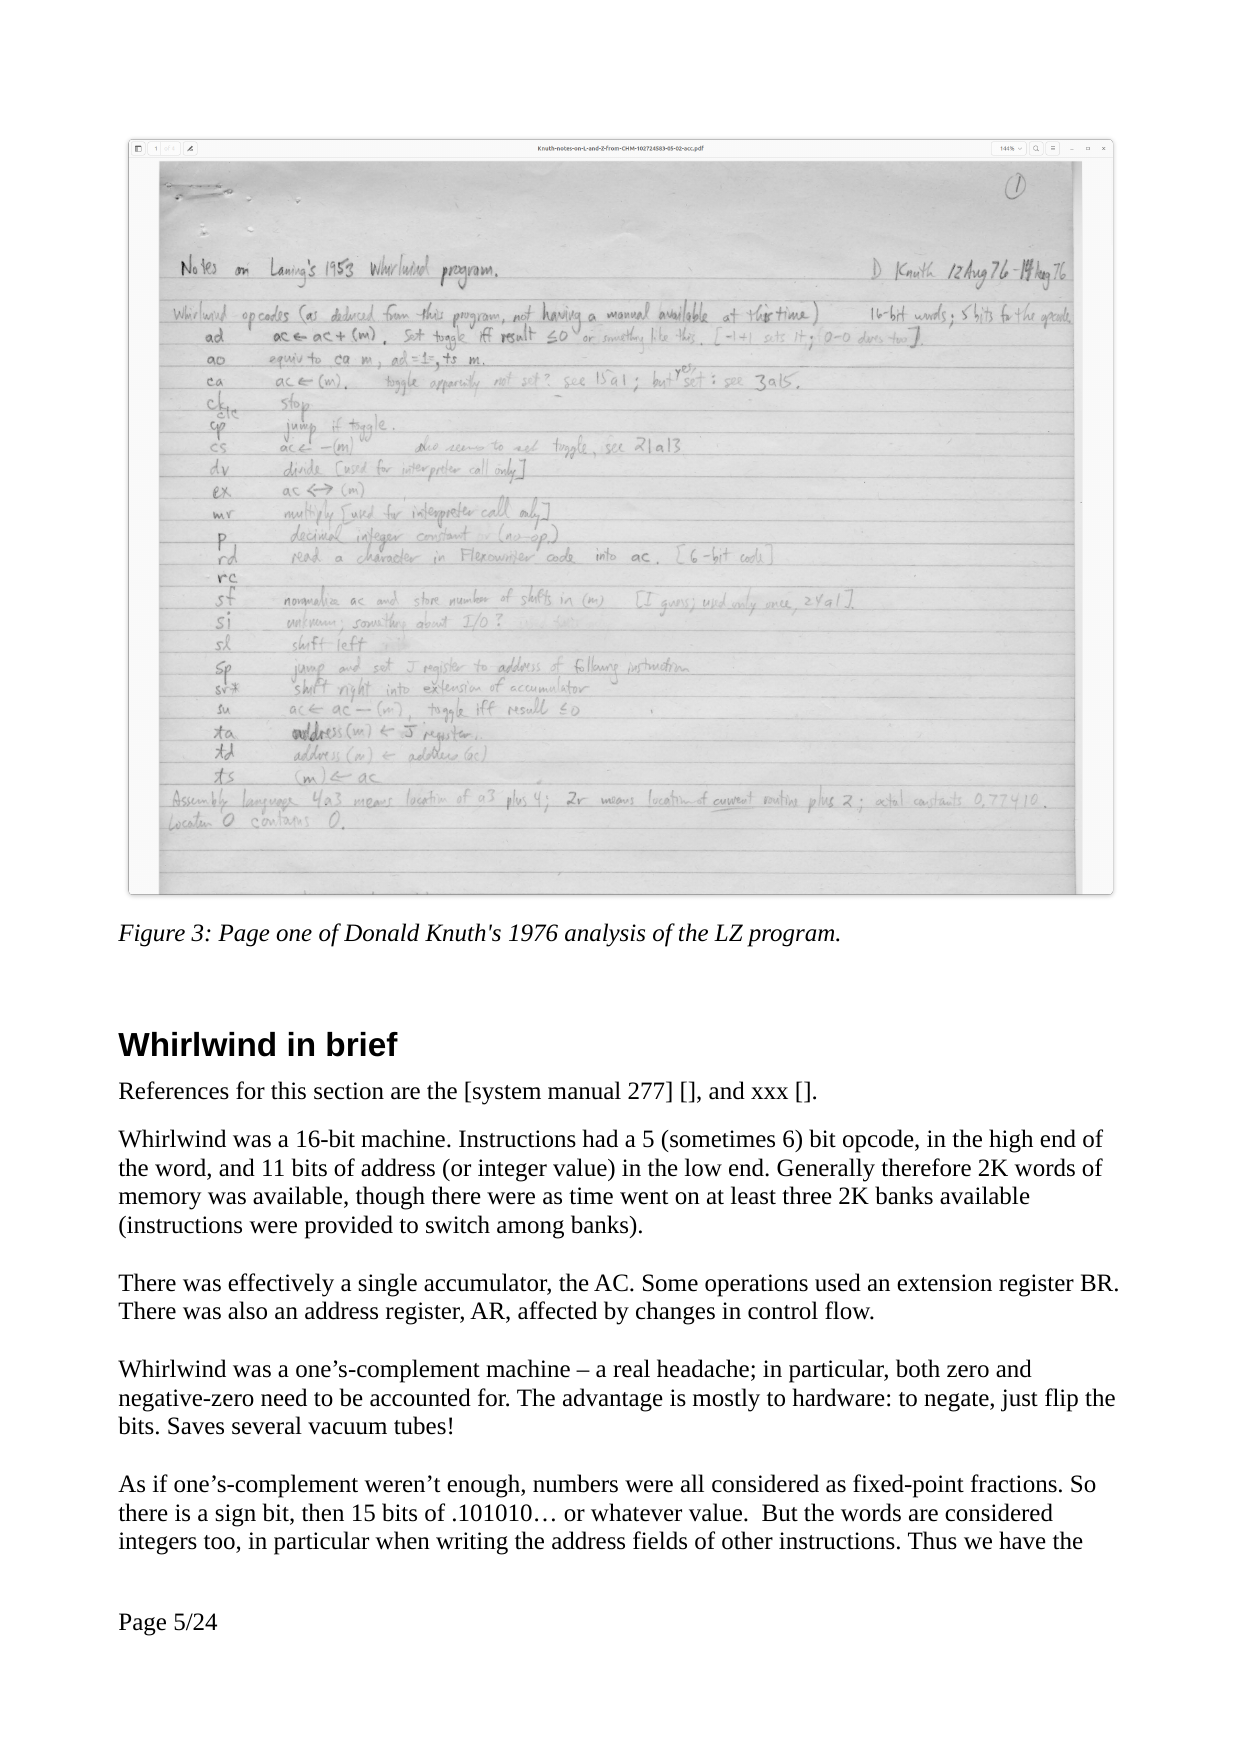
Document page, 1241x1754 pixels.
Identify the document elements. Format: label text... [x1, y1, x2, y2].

text As if one’s-complement weren’t enough, numbers were all considered as fixed-point fractions. So there is a sign bit, then 15 bits of .101010… or whatever value. But the words are considered integers too, in particular when writing the address fields of other instructions. Thus we have the [118, 1469, 1122, 1555]
text Whirlwind was a 16-bit machine. Instructions had a 5 (sometimes 6) bit opcode, in the high end of the word, and 11 bits of address (or integer value) in the low end. Generally therefore 2K words of memory was available, though there were as time went on at least three 2K banks available (instructions were provided to switch among banks). [118, 1124, 1122, 1239]
subtitle Whirlwind in brief [118, 1025, 1122, 1064]
text There was effectively a single accumulator, the AC. Some operations used an extension register BR. There was also an address register, AR, affected by changes in control flow. [118, 1268, 1122, 1325]
text Figure 3: Page one of Donald Knuth's 1976 analysis of the LZ program. [118, 906, 1122, 947]
picture [118, 130, 1123, 906]
text References for this section are the [system manual 277] [], and xxx []. [118, 1076, 1122, 1105]
text Whirlwind was a one’s-complement machine – a real headache; in particular, both zero and negative-zero need to be accounted for. The advantage is mostly to hardware: to negate, just flip the bits. Saves several vacuum tubes! [118, 1354, 1122, 1440]
